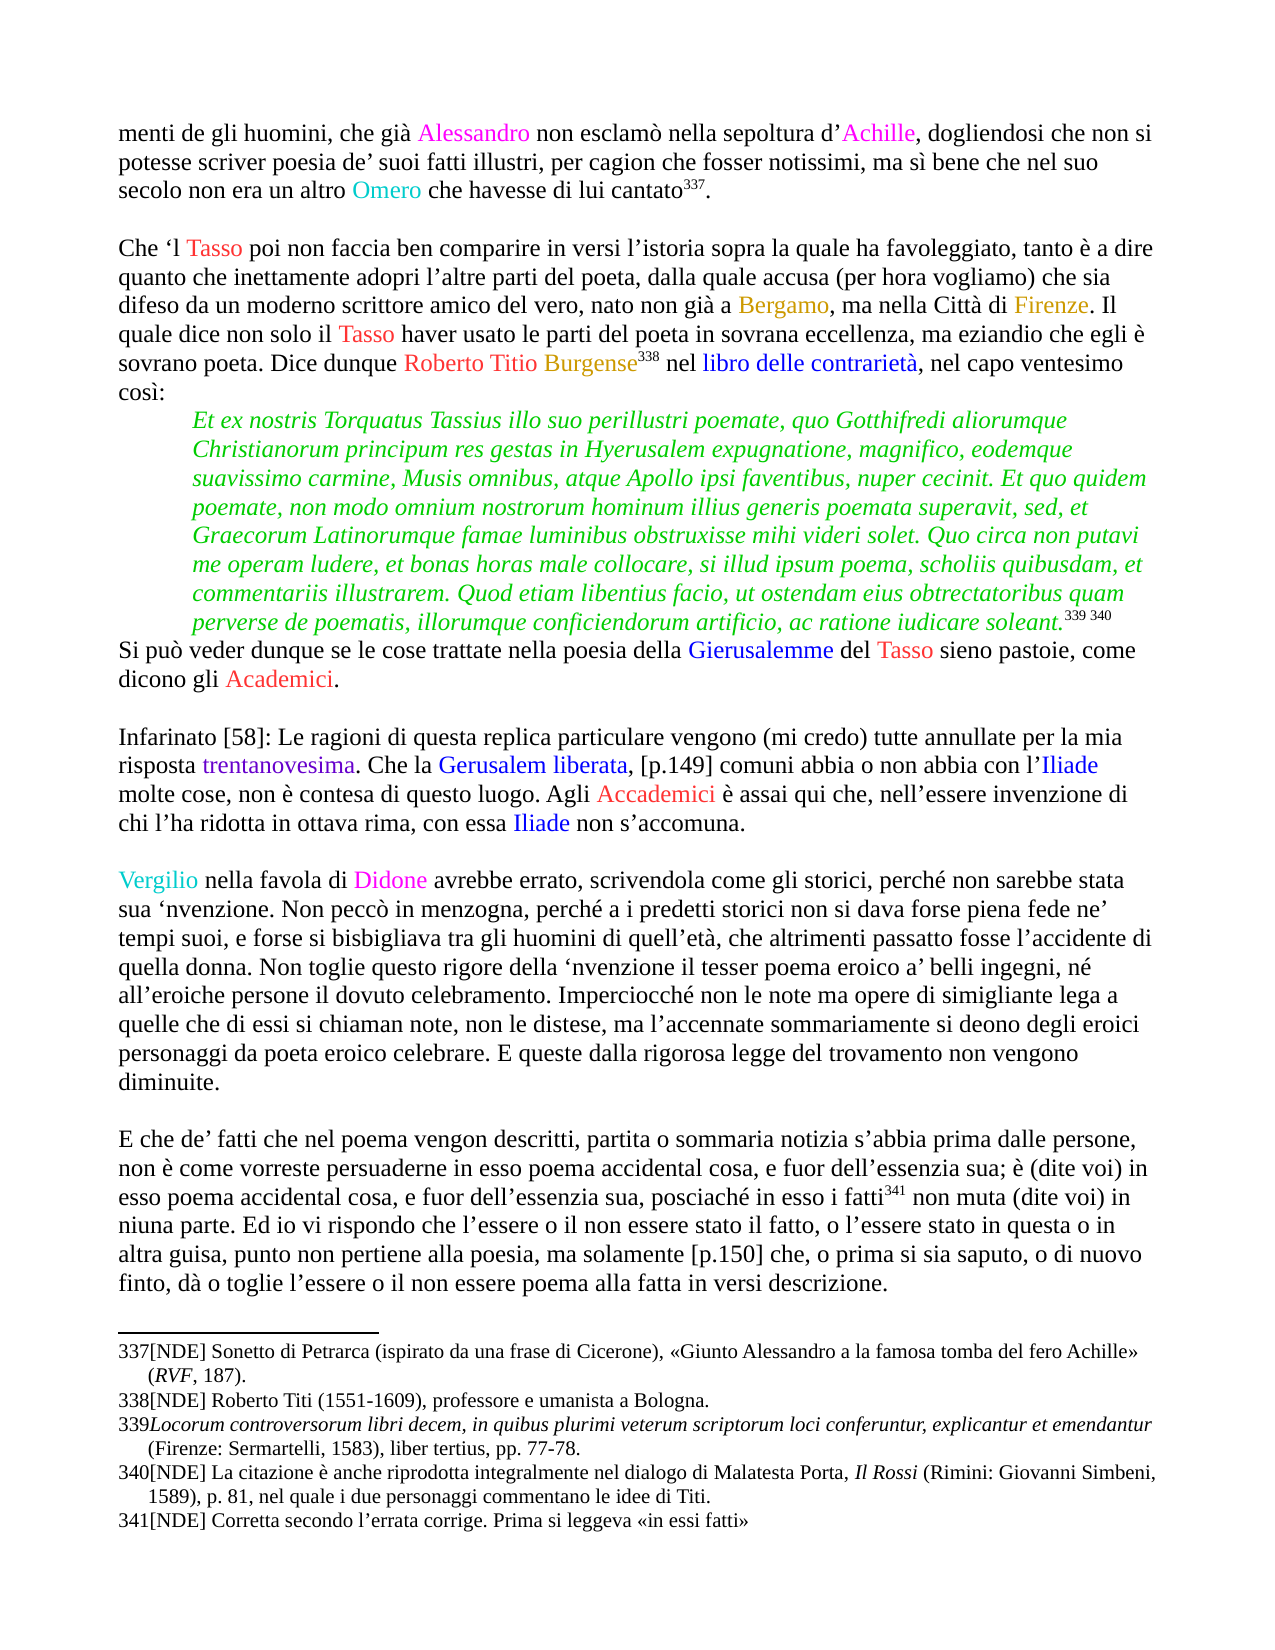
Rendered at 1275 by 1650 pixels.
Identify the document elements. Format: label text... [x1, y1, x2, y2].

text E che de’ fatti che nel poema vengon descritti, partita o sommaria notizia s’abbia prima dalle persone, non è come vorreste persuaderne in esso poema accidental cosa, e fuor dell’essenzia sua; è (dite voi) in esso poema accidental cosa, e fuor dell’essenzia sua, posciaché in esso i fatti non muta (dite voi) in niuna parte. Ed io vi rispondo che l’essere o il non essere stato il fatto, o l’essere stato in questa o in altra guisa, punto non pertiene alla poesia, ma solamente [p.150] che, o prima si sia saputo, o di nuovo finto, dà o toglie l’essere o il non essere poema alla fatta in versi descrizione. [118, 1124, 1157, 1297]
text Infarinato [58]: Le ragioni di questa replica particulare vengono (mi credo) tutte annullate per la mia risposta trentanovesima. Che la Gerusalem liberata, [p.149] comuni abbia o non abbia con l’Iliade molte cose, non è contesa di questo luogo. Agli Accademici è assai qui che, nell’essere invenzione di chi l’ha ridotta in ottava rima, con essa Iliade non s’accomuna. [118, 722, 1157, 837]
text Si può veder dunque se le cose trattate nella poesia della Gierusalemme del Tasso sieno pastoie, come dicono gli Academici. [118, 636, 1157, 693]
text Vergilio nella favola di Didone avrebbe errato, scrivendola come gli storici, perché non sarebbe stata sua ‘nvenzione. Non peccò in menzogna, perché a i predetti storici non si dava forse piena fede ne’ tempi suoi, e forse si bisbigliava tra gli huomini di quell’età, che altrimenti passatto fosse l’accidente di quella donna. Non toglie questo rigore della ‘nvenzione il tesser poema eroico a’ belli ingegni, né all’eroiche persone il dovuto celebramento. Imperciocché non le note ma opere di simigliante lega a quelle che di essi si chiaman note, non le distese, ma l’accennate sommariamente si deono degli eroici personaggi da poeta eroico celebrare. E queste dalla rigorosa legge del trovamento non vengono diminuite. [118, 866, 1157, 1096]
text [NDE] Sonetto di Petrarca (ispirato da una frase di Cicerone), «Giunto Alessandro a la famosa tomba del fero Achille» (RVF, 187). [118, 1339, 1157, 1387]
text [NDE] Roberto Titi (1551-1609), professore e umanista a Bologna. [118, 1387, 1157, 1412]
text Locorum controversorum libri decem, in quibus plurimi veterum scriptorum loci conferuntur, explicantur et emendantur (Firenze: Sermartelli, 1583), liber tertius, pp. 77-78. [118, 1412, 1157, 1460]
text menti de gli huomini, che già Alessandro non esclamò nella sepoltura d’Achille, dogliendosi che non si potesse scriver poesia de’ suoi fatti illustri, per cagion che fosser notissimi, ma sì bene che nel suo secolo non era un altro Omero che havesse di lui cantato. [118, 118, 1157, 204]
text [NDE] Corretta secondo l’errata corrige. Prima si leggeva «in essi fatti» [118, 1508, 1157, 1532]
text Et ex nostris Torquatus Tassius illo suo perillustri poemate, quo Gotthifredi aliorumque Christianorum principum res gestas in Hyerusalem expugnatione, magnifico, eodemque suavissimo carmine, Musis omnibus, atque Apollo ipsi faventibus, nuper cecinit. Et quo quidem poemate, non modo omnium nostrorum hominum illius generis poemata superavit, sed, et Graecorum Latinorumque famae luminibus obstruxisse mihi videri solet. Quo circa non putavi me operam ludere, et bonas horas male collocare, si illud ipsum poema, scholiis quibusdam, et commentariis illustrarem. Quod etiam libentius facio, ut ostendam eius obtrectatoribus quam perverse de poematis, illorumque conficiendorum artificio, ac ratione iudicare soleant. [192, 406, 1157, 636]
text Che ‘l Tasso poi non faccia ben comparire in versi l’istoria sopra la quale ha favoleggiato, tanto è a dire quanto che inettamente adopri l’altre parti del poeta, dalla quale accusa (per hora vogliamo) che sia difeso da un moderno scrittore amico del vero, nato non già a Bergamo, ma nella Città di Firenze. Il quale dice non solo il Tasso haver usato le parti del poeta in sovrana eccellenza, ma eziandio che egli è sovrano poeta. Dice dunque Roberto Titio Burgense nel libro delle contrarietà, nel capo ventesimo così: [118, 233, 1157, 406]
text [NDE] La citazione è anche riprodotta integralmente nel dialogo di Malatesta Porta, Il Rossi (Rimini: Giovanni Simbeni, 1589), p. 81, nel quale i due personaggi commentano le idee di Titi. [118, 1460, 1157, 1508]
